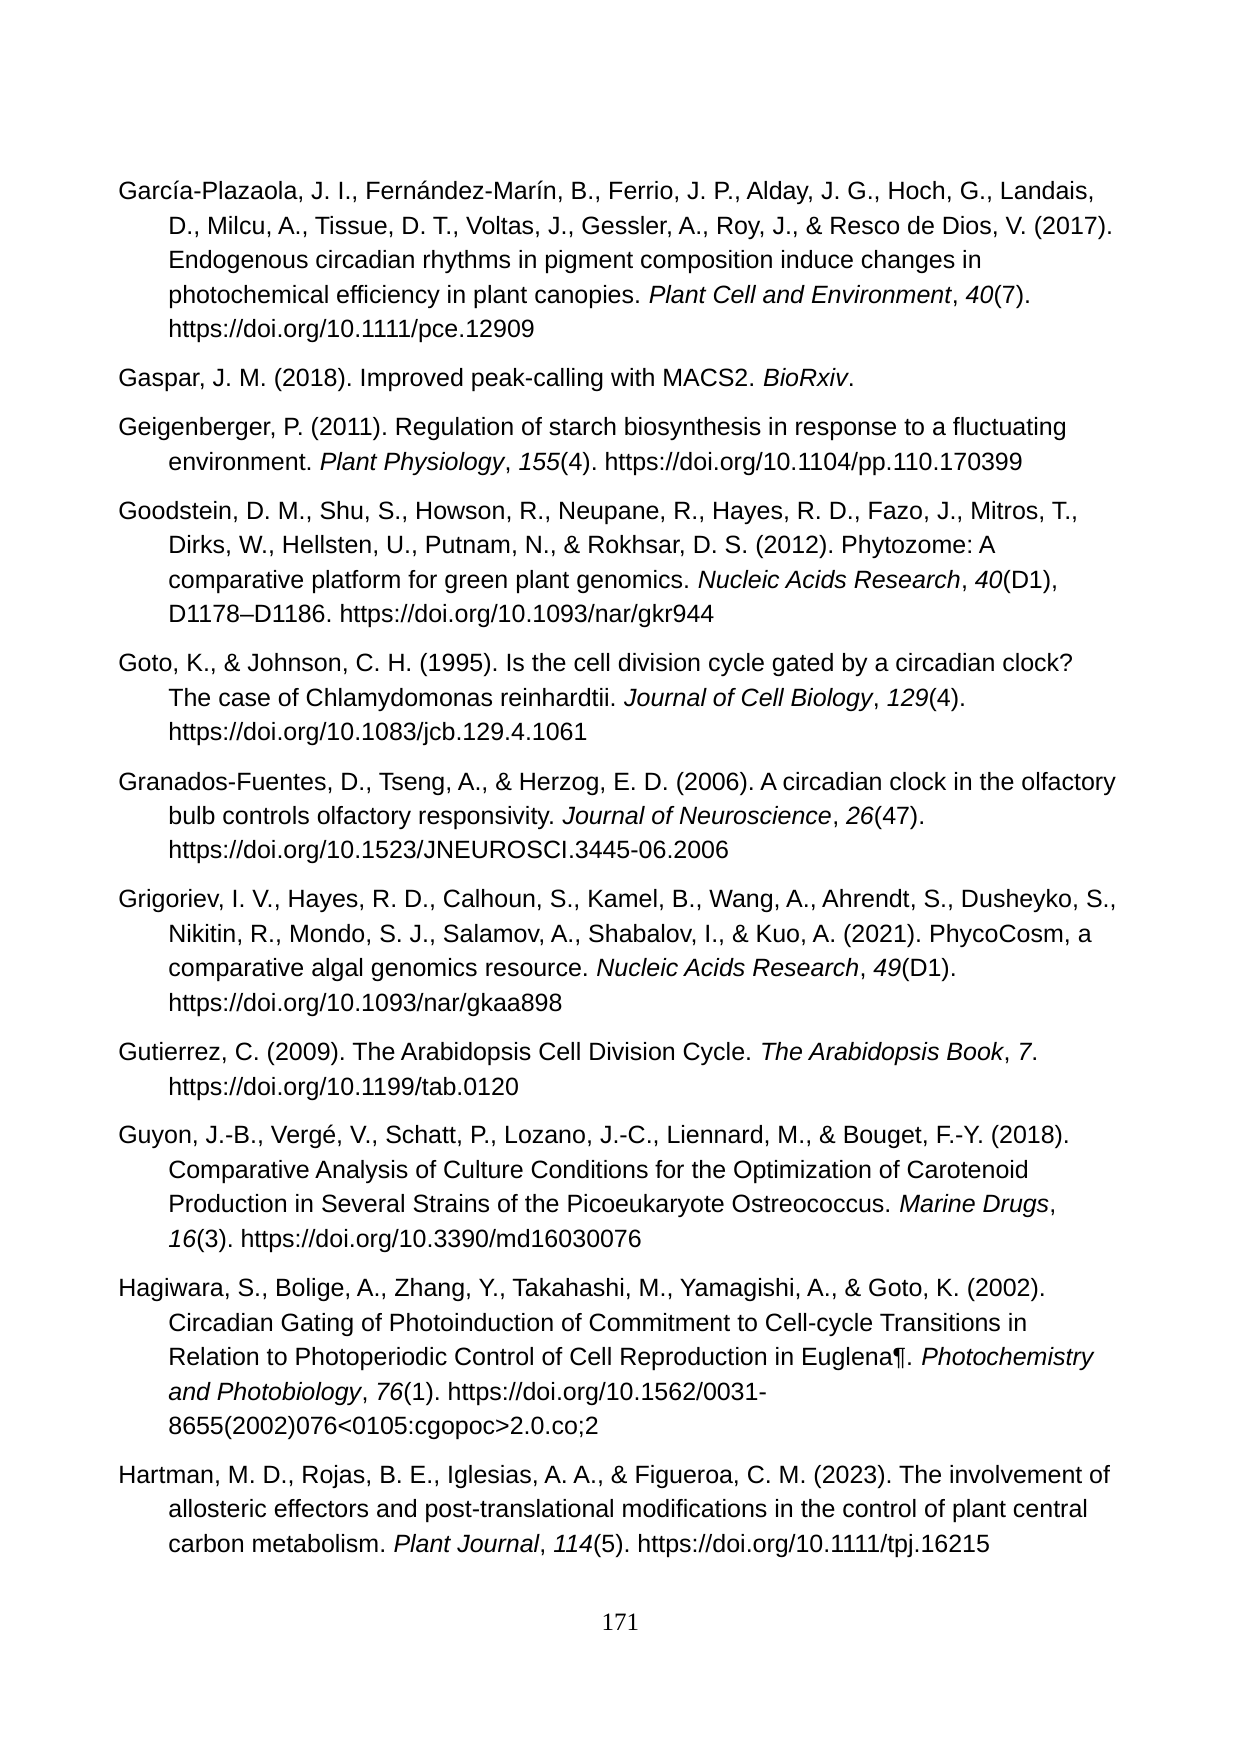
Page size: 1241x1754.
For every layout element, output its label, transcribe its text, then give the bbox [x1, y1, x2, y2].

text Goodstein, D. M., Shu, S., Howson, R., Neupane, R., Hayes, R. D., Fazo, J., Mitros, T., Dirks, W., Hellsten, U., Putnam, N., & Rokhsar, D. S. (2012). Phytozome: A comparative platform for green plant genomics. Nucleic Acids Research, 40(D1), D1178–D1186. https://doi.org/10.1093/nar/gkr944 [118, 496, 1122, 628]
text García-Plazaola, J. I., Fernández-Marín, B., Ferrio, J. P., Alday, J. G., Hoch, G., Landais, D., Milcu, A., Tissue, D. T., Voltas, J., Gessler, A., Roy, J., & Resco de Dios, V. (2017). Endogenous circadian rhythms in pigment composition induce changes in photochemical efficiency in plant canopies. Plant Cell and Environment, 40(7). https://doi.org/10.1111/pce.12909 [118, 176, 1122, 343]
text Geigenberger, P. (2011). Regulation of starch biosynthesis in response to a fluctuating environment. Plant Physiology, 155(4). https://doi.org/10.1104/pp.110.170399 [118, 412, 1122, 476]
text Guyon, J.-B., Vergé, V., Schatt, P., Lozano, J.-C., Liennard, M., & Bouget, F.-Y. (2018). Comparative Analysis of Culture Conditions for the Optimization of Carotenoid Production in Several Strains of the Picoeukaryote Ostreococcus. Marine Drugs, 16(3). https://doi.org/10.3390/md16030076 [118, 1121, 1122, 1253]
text Goto, K., & Johnson, C. H. (1995). Is the cell division cycle gated by a circadian clock? The case of Chlamydomonas reinhardtii. Journal of Cell Biology, 129(4). https://doi.org/10.1083/jcb.129.4.1061 [118, 648, 1122, 746]
text Gaspar, J. M. (2018). Improved peak-calling with MACS2. BioRxiv. [118, 363, 1122, 392]
text Grigoriev, I. V., Hayes, R. D., Calhoun, S., Kamel, B., Wang, A., Ahrendt, S., Dusheyko, S., Nikitin, R., Mondo, S. J., Salamov, A., Shabalov, I., & Kuo, A. (2021). PhycoCosm, a comparative algal genomics resource. Nucleic Acids Research, 49(D1). https://doi.org/10.1093/nar/gkaa898 [118, 884, 1122, 1017]
text Granados-Fuentes, D., Tseng, A., & Herzog, E. D. (2006). A circadian clock in the olfactory bulb controls olfactory responsivity. Journal of Neuroscience, 26(47). https://doi.org/10.1523/JNEUROSCI.3445-06.2006 [118, 766, 1122, 864]
text Hartman, M. D., Rojas, B. E., Iglesias, A. A., & Figueroa, C. M. (2023). The involvement of allosteric effectors and post-translational modifications in the control of plant central carbon metabolism. Plant Journal, 114(5). https://doi.org/10.1111/tpj.16215 [118, 1460, 1122, 1558]
text Hagiwara, S., Bolige, A., Zhang, Y., Takahashi, M., Yamagishi, A., & Goto, K. (2002). Circadian Gating of Photoinduction of Commitment to Cell-cycle Transitions in Relation to Photoperiodic Control of Cell Reproduction in Euglena¶. Photochemistry and Photobiology, 76(1). https://doi.org/10.1562/0031-8655(2002)076<0105:cgopoc>2.0.co;2 [118, 1273, 1122, 1440]
text Gutierrez, C. (2009). The Arabidopsis Cell Division Cycle. The Arabidopsis Book, 7. https://doi.org/10.1199/tab.0120 [118, 1037, 1122, 1100]
